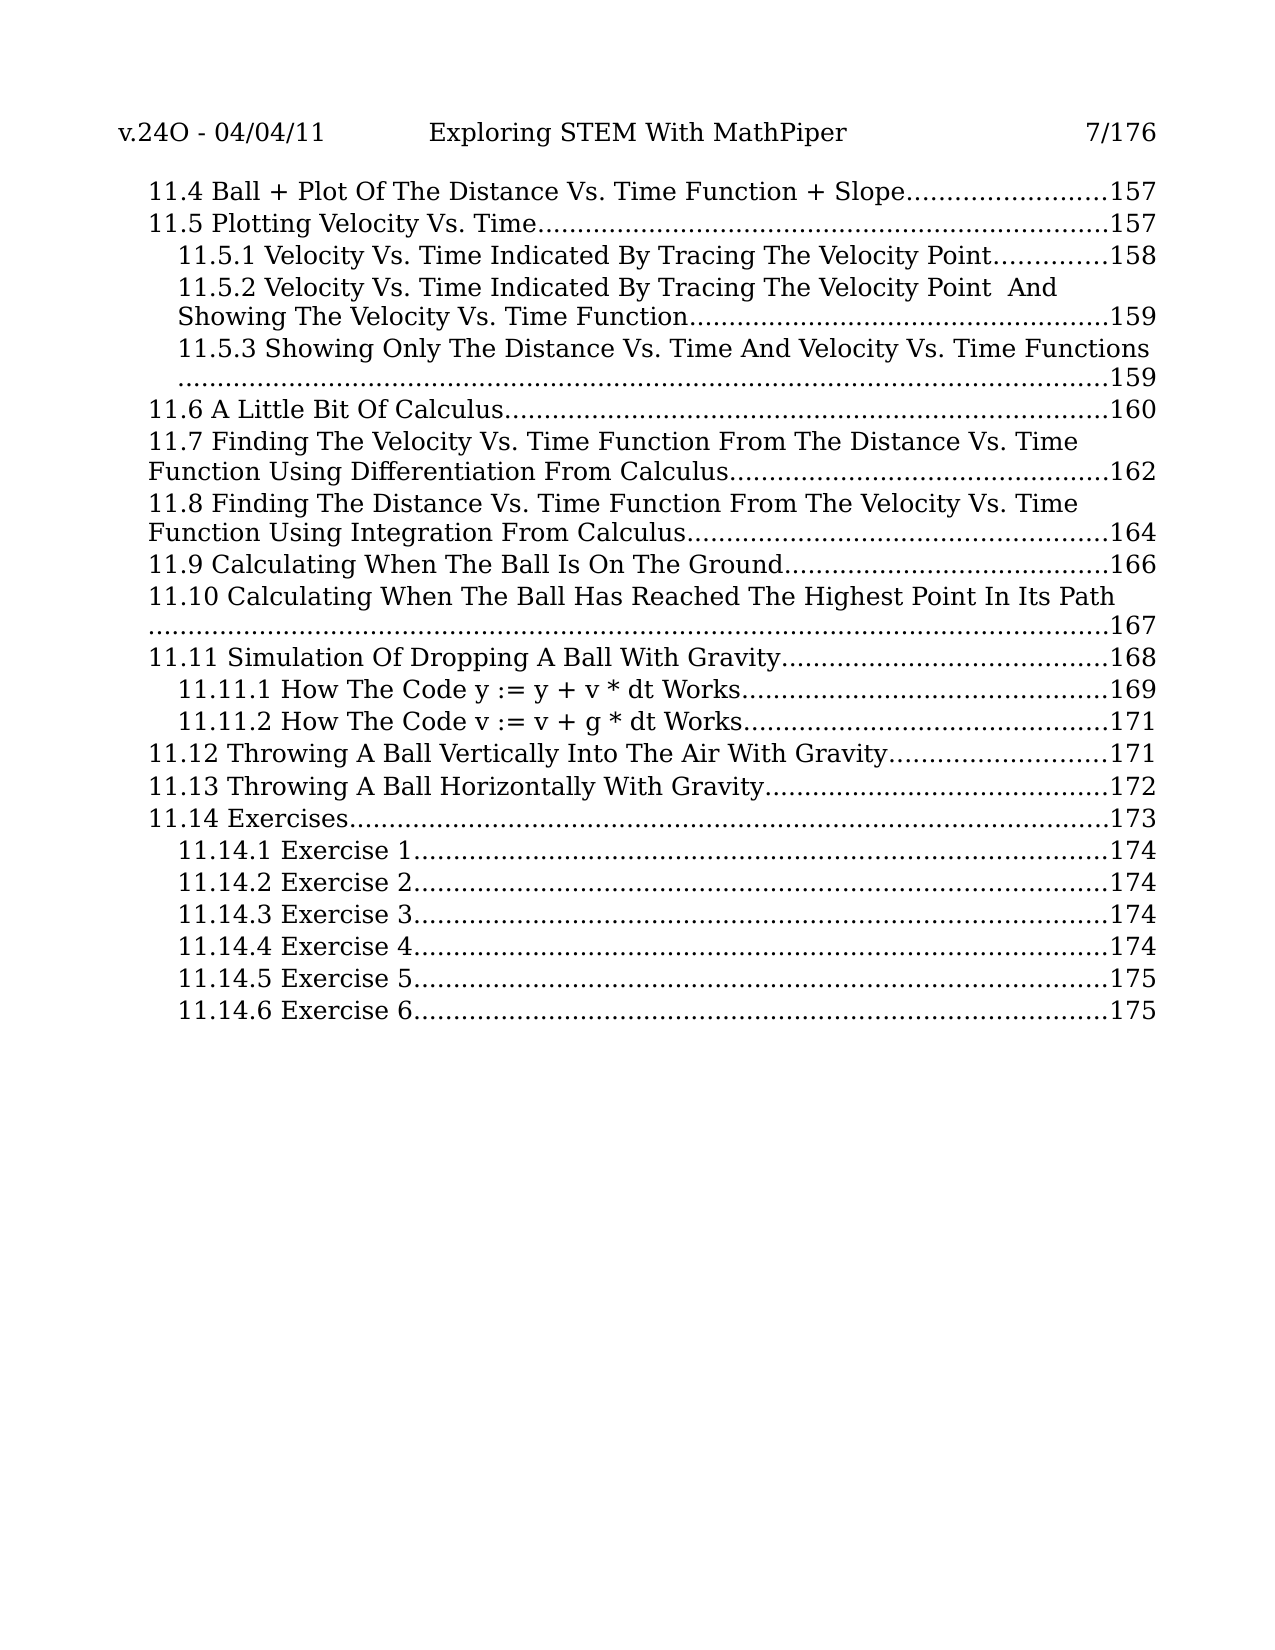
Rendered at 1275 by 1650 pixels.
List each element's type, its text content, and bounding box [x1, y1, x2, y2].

text 11.11.1 How The Code y := y + v * dt Works 169 [177, 676, 1157, 705]
text 11.7 Finding The Velocity Vs. Time Function From The Distance Vs. Time Function Using Differentiation From Calculus 162 [148, 428, 1157, 486]
text 11.5 Plotting Velocity Vs. Time 157 [148, 209, 1157, 238]
text 11.14.6 Exercise 6 175 [177, 996, 1157, 1026]
text 11.11.2 How The Code v := v + g * dt Works 171 [177, 708, 1157, 737]
text 11.11 Simulation Of Dropping A Ball With Gravity 168 [148, 643, 1157, 673]
text 11.5.1 Velocity Vs. Time Indicated By Tracing The Velocity Point 158 [177, 241, 1157, 270]
text 11.14 Exercises 173 [148, 804, 1157, 833]
text 11.10 Calculating When The Ball Has Reached The Highest Point In Its Path 167 [148, 582, 1157, 641]
text 11.5.2 Velocity Vs. Time Indicated By Tracing The Velocity Point And Showing The Velocity Vs. Time Function 159 [177, 273, 1157, 331]
text 11.14.1 Exercise 1 174 [177, 836, 1157, 865]
text 11.14.5 Exercise 5 175 [177, 964, 1157, 993]
text 11.14.2 Exercise 2 174 [177, 868, 1157, 897]
text 11.14.4 Exercise 4 174 [177, 932, 1157, 961]
text 11.13 Throwing A Ball Horizontally With Gravity 172 [148, 772, 1157, 801]
text 11.8 Finding The Distance Vs. Time Function From The Velocity Vs. Time Function Using Integration From Calculus 164 [148, 489, 1157, 547]
text 11.9 Calculating When The Ball Is On The Ground 166 [148, 550, 1157, 579]
text 11.12 Throwing A Ball Vertically Into The Air With Gravity 171 [148, 740, 1157, 769]
text 11.6 A Little Bit Of Calculus 160 [148, 396, 1157, 425]
text 11.4 Ball + Plot Of The Distance Vs. Time Function + Slope 157 [148, 177, 1157, 206]
text 11.14.3 Exercise 3 174 [177, 900, 1157, 929]
text 11.5.3 Showing Only The Distance Vs. Time And Velocity Vs. Time Functions 159 [177, 334, 1157, 393]
